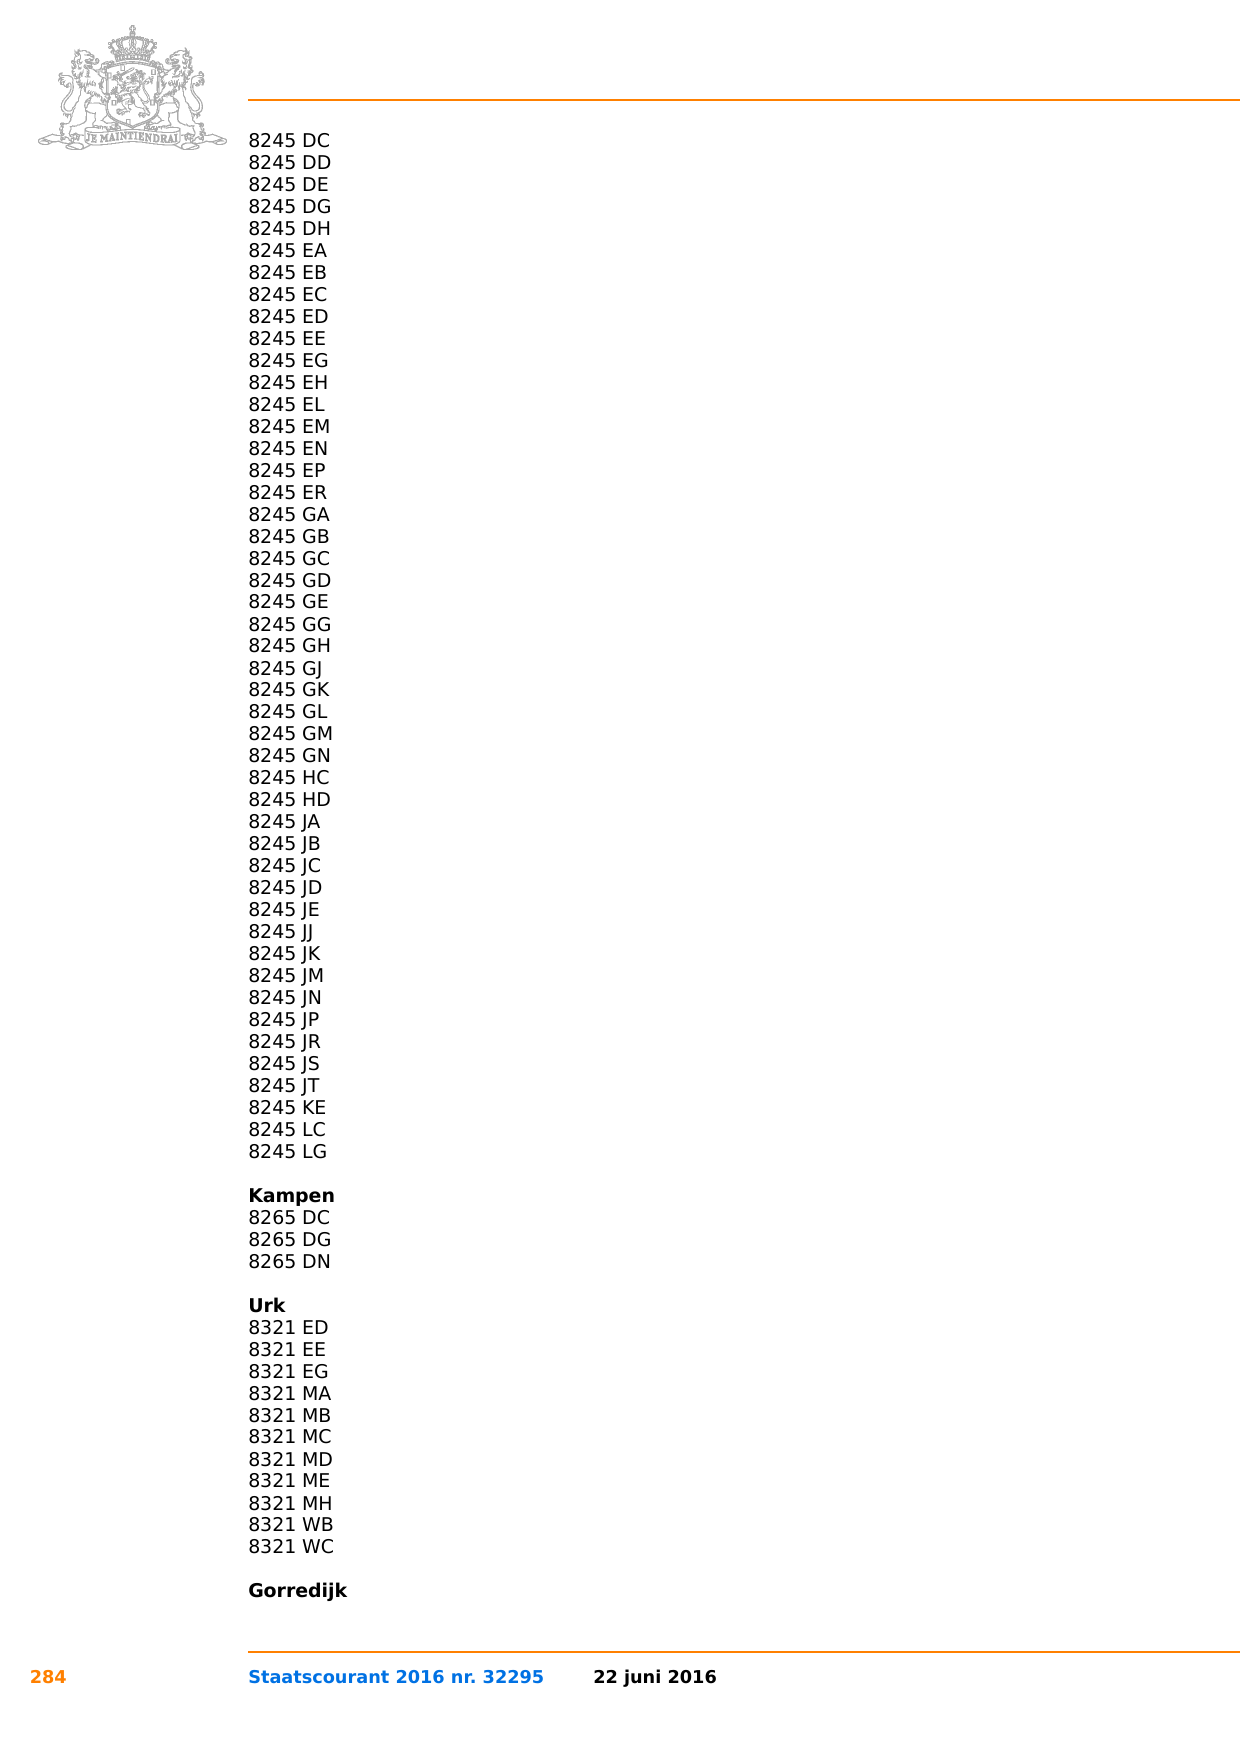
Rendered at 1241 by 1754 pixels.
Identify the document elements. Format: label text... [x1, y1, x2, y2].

text 8245 JJ [248, 921, 1163, 943]
text 8245 JC [248, 855, 1163, 877]
text 8245 GA [248, 503, 1163, 526]
text 8245 EC [248, 284, 1163, 306]
text 8245 EL [248, 394, 1163, 416]
text Kampen [248, 1185, 1163, 1207]
text 8321 MB [248, 1404, 1163, 1426]
text 8245 GL [248, 701, 1163, 723]
text 8321 EE [248, 1338, 1163, 1361]
text Gorredijk [248, 1580, 1163, 1602]
text 8245 JS [248, 1053, 1163, 1075]
text 8245 GK [248, 679, 1163, 701]
text 8245 EG [248, 350, 1163, 372]
text 8245 JE [248, 899, 1163, 921]
text 8321 WC [248, 1536, 1163, 1558]
text 8245 KE [248, 1097, 1163, 1119]
text 8245 EE [248, 328, 1163, 350]
text 8321 MC [248, 1426, 1163, 1448]
text 8245 LG [248, 1141, 1163, 1163]
text 8245 DC [248, 130, 1163, 152]
text 8245 JP [248, 1009, 1163, 1031]
text 8245 DD [248, 152, 1163, 174]
text 8245 EA [248, 240, 1163, 262]
text 8245 JN [248, 987, 1163, 1009]
text 8245 GJ [248, 657, 1163, 679]
text 8245 JM [248, 965, 1163, 987]
text 8245 GB [248, 526, 1163, 547]
text 8245 EB [248, 262, 1163, 284]
text 8245 EH [248, 372, 1163, 394]
text 8245 GC [248, 547, 1163, 569]
text Urk [248, 1294, 1163, 1317]
text 8321 MD [248, 1448, 1163, 1470]
text 8245 JR [248, 1031, 1163, 1053]
text 8245 GH [248, 635, 1163, 657]
text 8245 HC [248, 767, 1163, 789]
text 8245 GG [248, 613, 1163, 635]
text 8245 DH [248, 218, 1163, 240]
text 8245 EM [248, 416, 1163, 438]
text 8321 EG [248, 1361, 1163, 1382]
text 8265 DG [248, 1229, 1163, 1251]
text 8321 ME [248, 1470, 1163, 1492]
text 8265 DC [248, 1207, 1163, 1229]
text 8245 DG [248, 196, 1163, 218]
text 8245 DE [248, 174, 1163, 196]
text 8245 GN [248, 745, 1163, 767]
text 8245 GD [248, 569, 1163, 591]
text 8245 JK [248, 943, 1163, 965]
text 8245 GE [248, 591, 1163, 613]
text 8321 MA [248, 1382, 1163, 1404]
text 8245 ER [248, 482, 1163, 503]
text 8245 JA [248, 811, 1163, 833]
text 8245 EN [248, 438, 1163, 459]
text 8245 EP [248, 459, 1163, 482]
text 8265 DN [248, 1251, 1163, 1273]
text 8245 JB [248, 833, 1163, 855]
text 8245 LC [248, 1119, 1163, 1141]
text 8321 MH [248, 1492, 1163, 1514]
text 8245 GM [248, 723, 1163, 745]
text 8321 ED [248, 1317, 1163, 1338]
text 8245 JT [248, 1075, 1163, 1097]
text 8245 JD [248, 877, 1163, 899]
picture [38, 25, 227, 150]
text 8245 ED [248, 306, 1163, 328]
text 8245 HD [248, 789, 1163, 811]
text 8321 WB [248, 1514, 1163, 1536]
